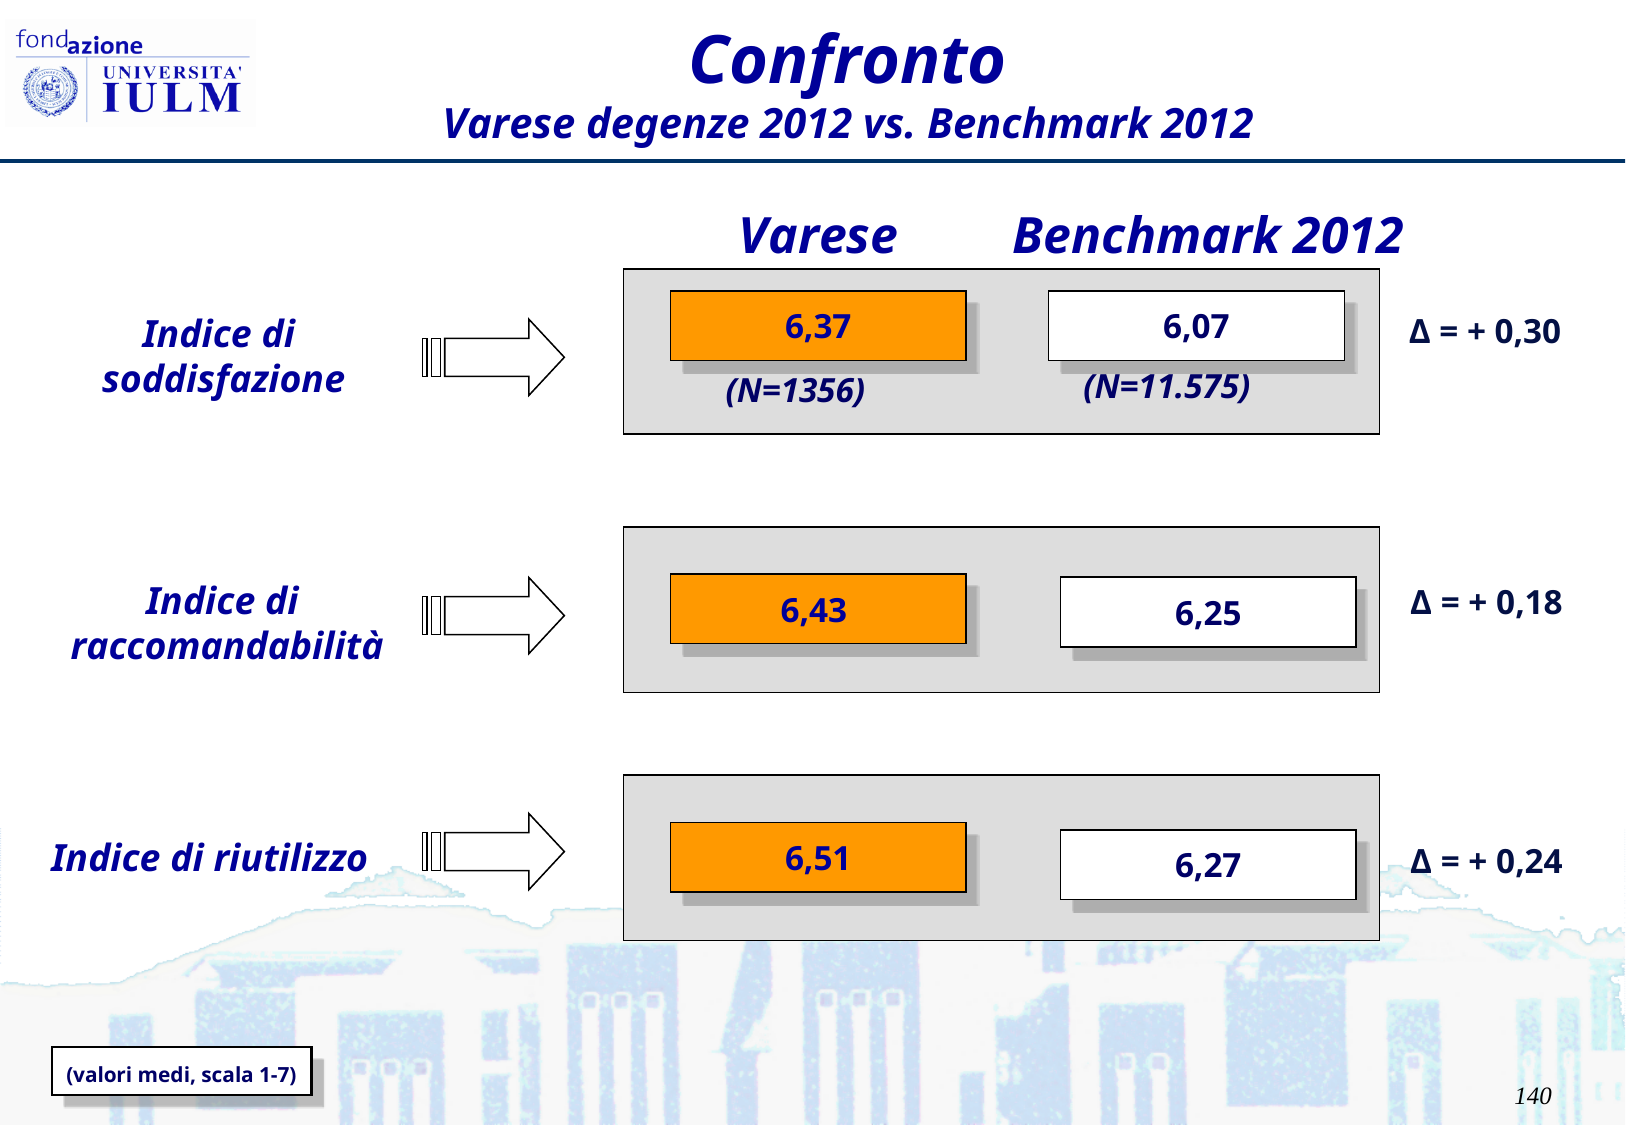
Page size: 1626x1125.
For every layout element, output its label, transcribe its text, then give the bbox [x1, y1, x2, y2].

text_box [623, 279, 1380, 435]
text_box 6,25 [1060, 577, 1357, 647]
text_box 6,07 [1048, 290, 1345, 361]
picture [5, 19, 256, 127]
text_box Δ = + 0,30 [1393, 302, 1577, 358]
text_box Benchmark 2012 [1014, 189, 1439, 279]
text_box (N=11.575) [1068, 357, 1266, 414]
text_box Varese [623, 189, 1014, 279]
text_box Indice di soddisfazione [87, 302, 361, 408]
text_box Indice di riutilizzo [36, 826, 384, 887]
text_box Indice di raccomandabilità [55, 569, 399, 675]
text_box [623, 527, 1380, 693]
text_box Confronto Varese degenze 2012 vs. Benchmark 2012 [304, 18, 1392, 144]
text_box Δ = + 0,24 [1395, 833, 1578, 889]
text_box (valori medi, scala 1-7) [51, 1046, 312, 1095]
text_box 6,37 [670, 290, 967, 361]
text_box (N=1356) [710, 361, 880, 418]
text_box 6,43 [670, 574, 967, 644]
text_box 6,27 [1060, 829, 1356, 900]
text_box 6,51 [670, 822, 967, 892]
text_box [623, 774, 1380, 941]
text_box Δ = + 0,18 [1395, 573, 1578, 629]
